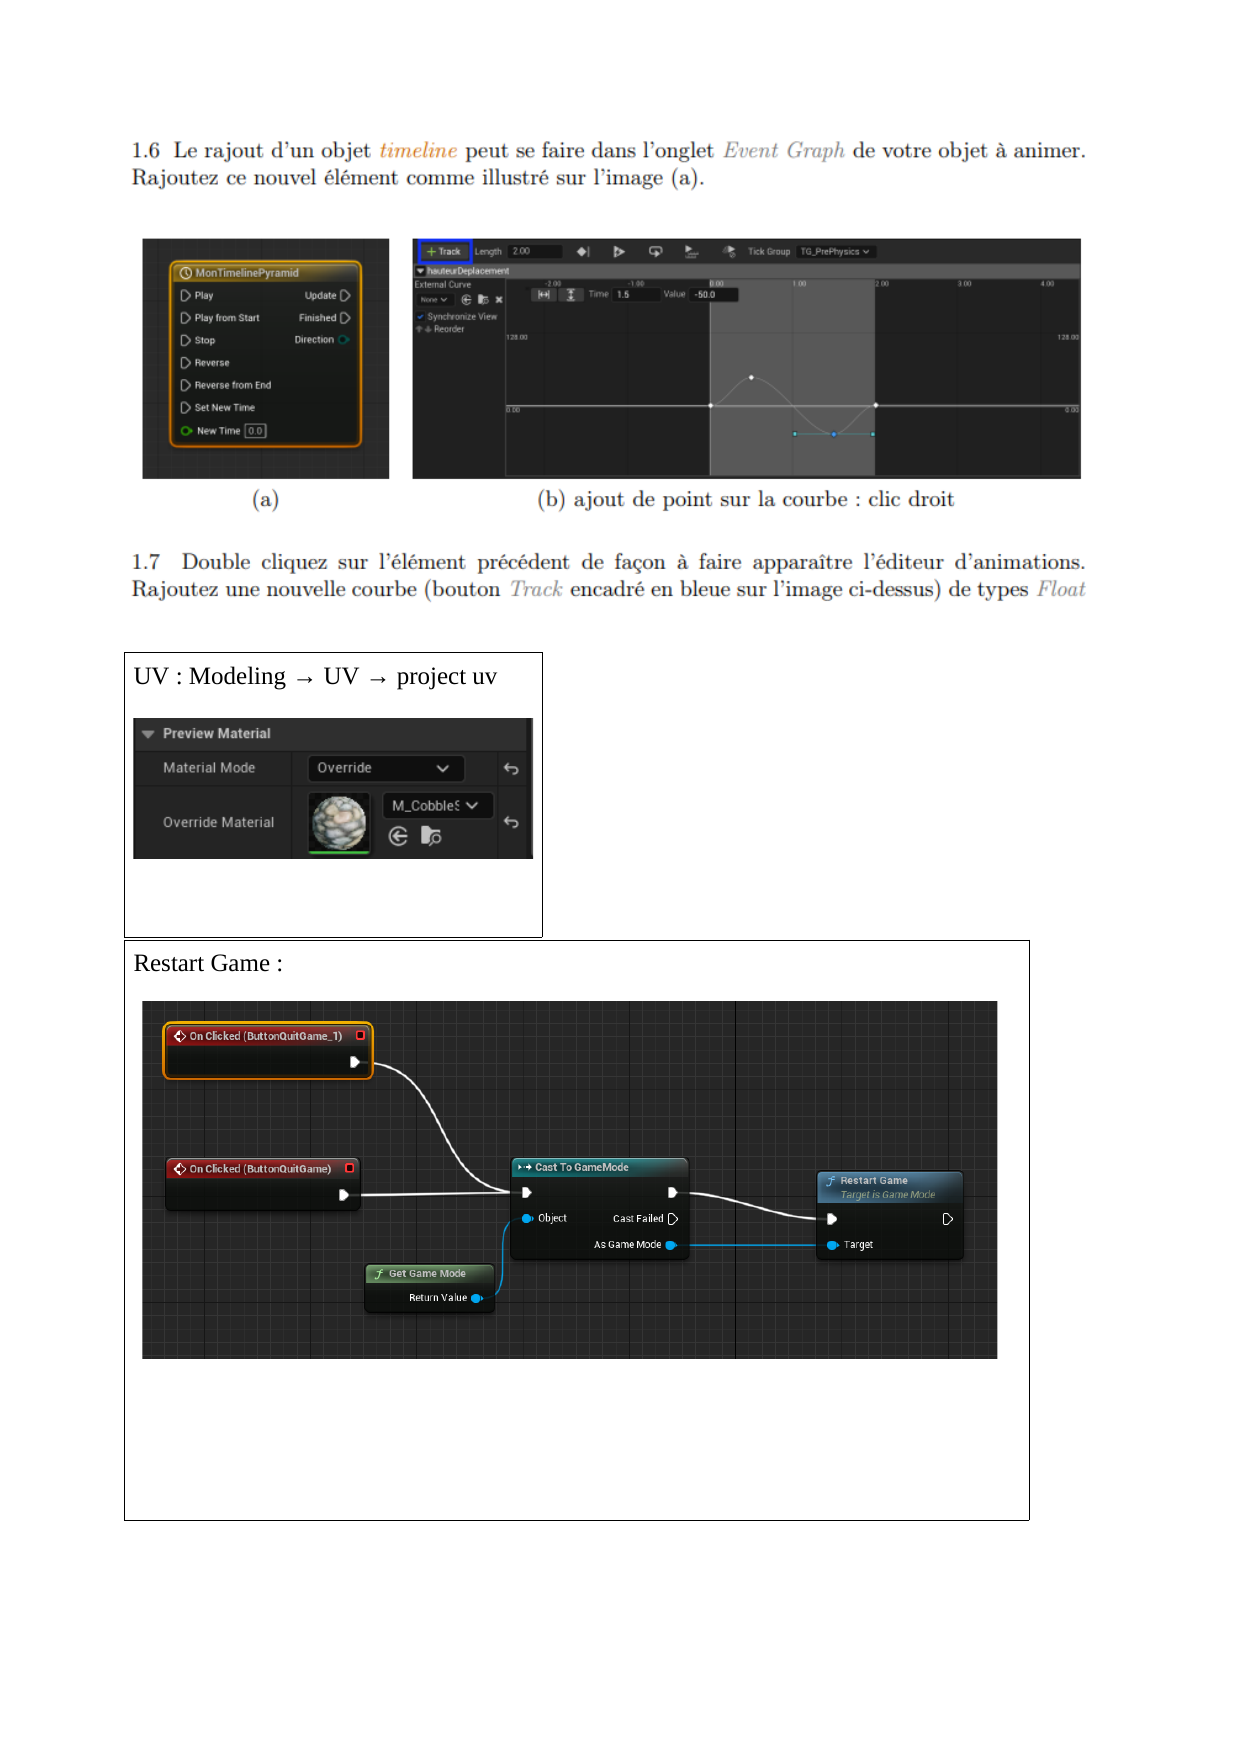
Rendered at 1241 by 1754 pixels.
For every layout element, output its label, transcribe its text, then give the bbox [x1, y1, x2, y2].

picture [118, 118, 1123, 622]
text UV : Modeling → UV → project uv [133, 661, 533, 690]
picture [133, 718, 534, 859]
picture [142, 1001, 998, 1359]
text Restart Game : [133, 948, 1020, 977]
